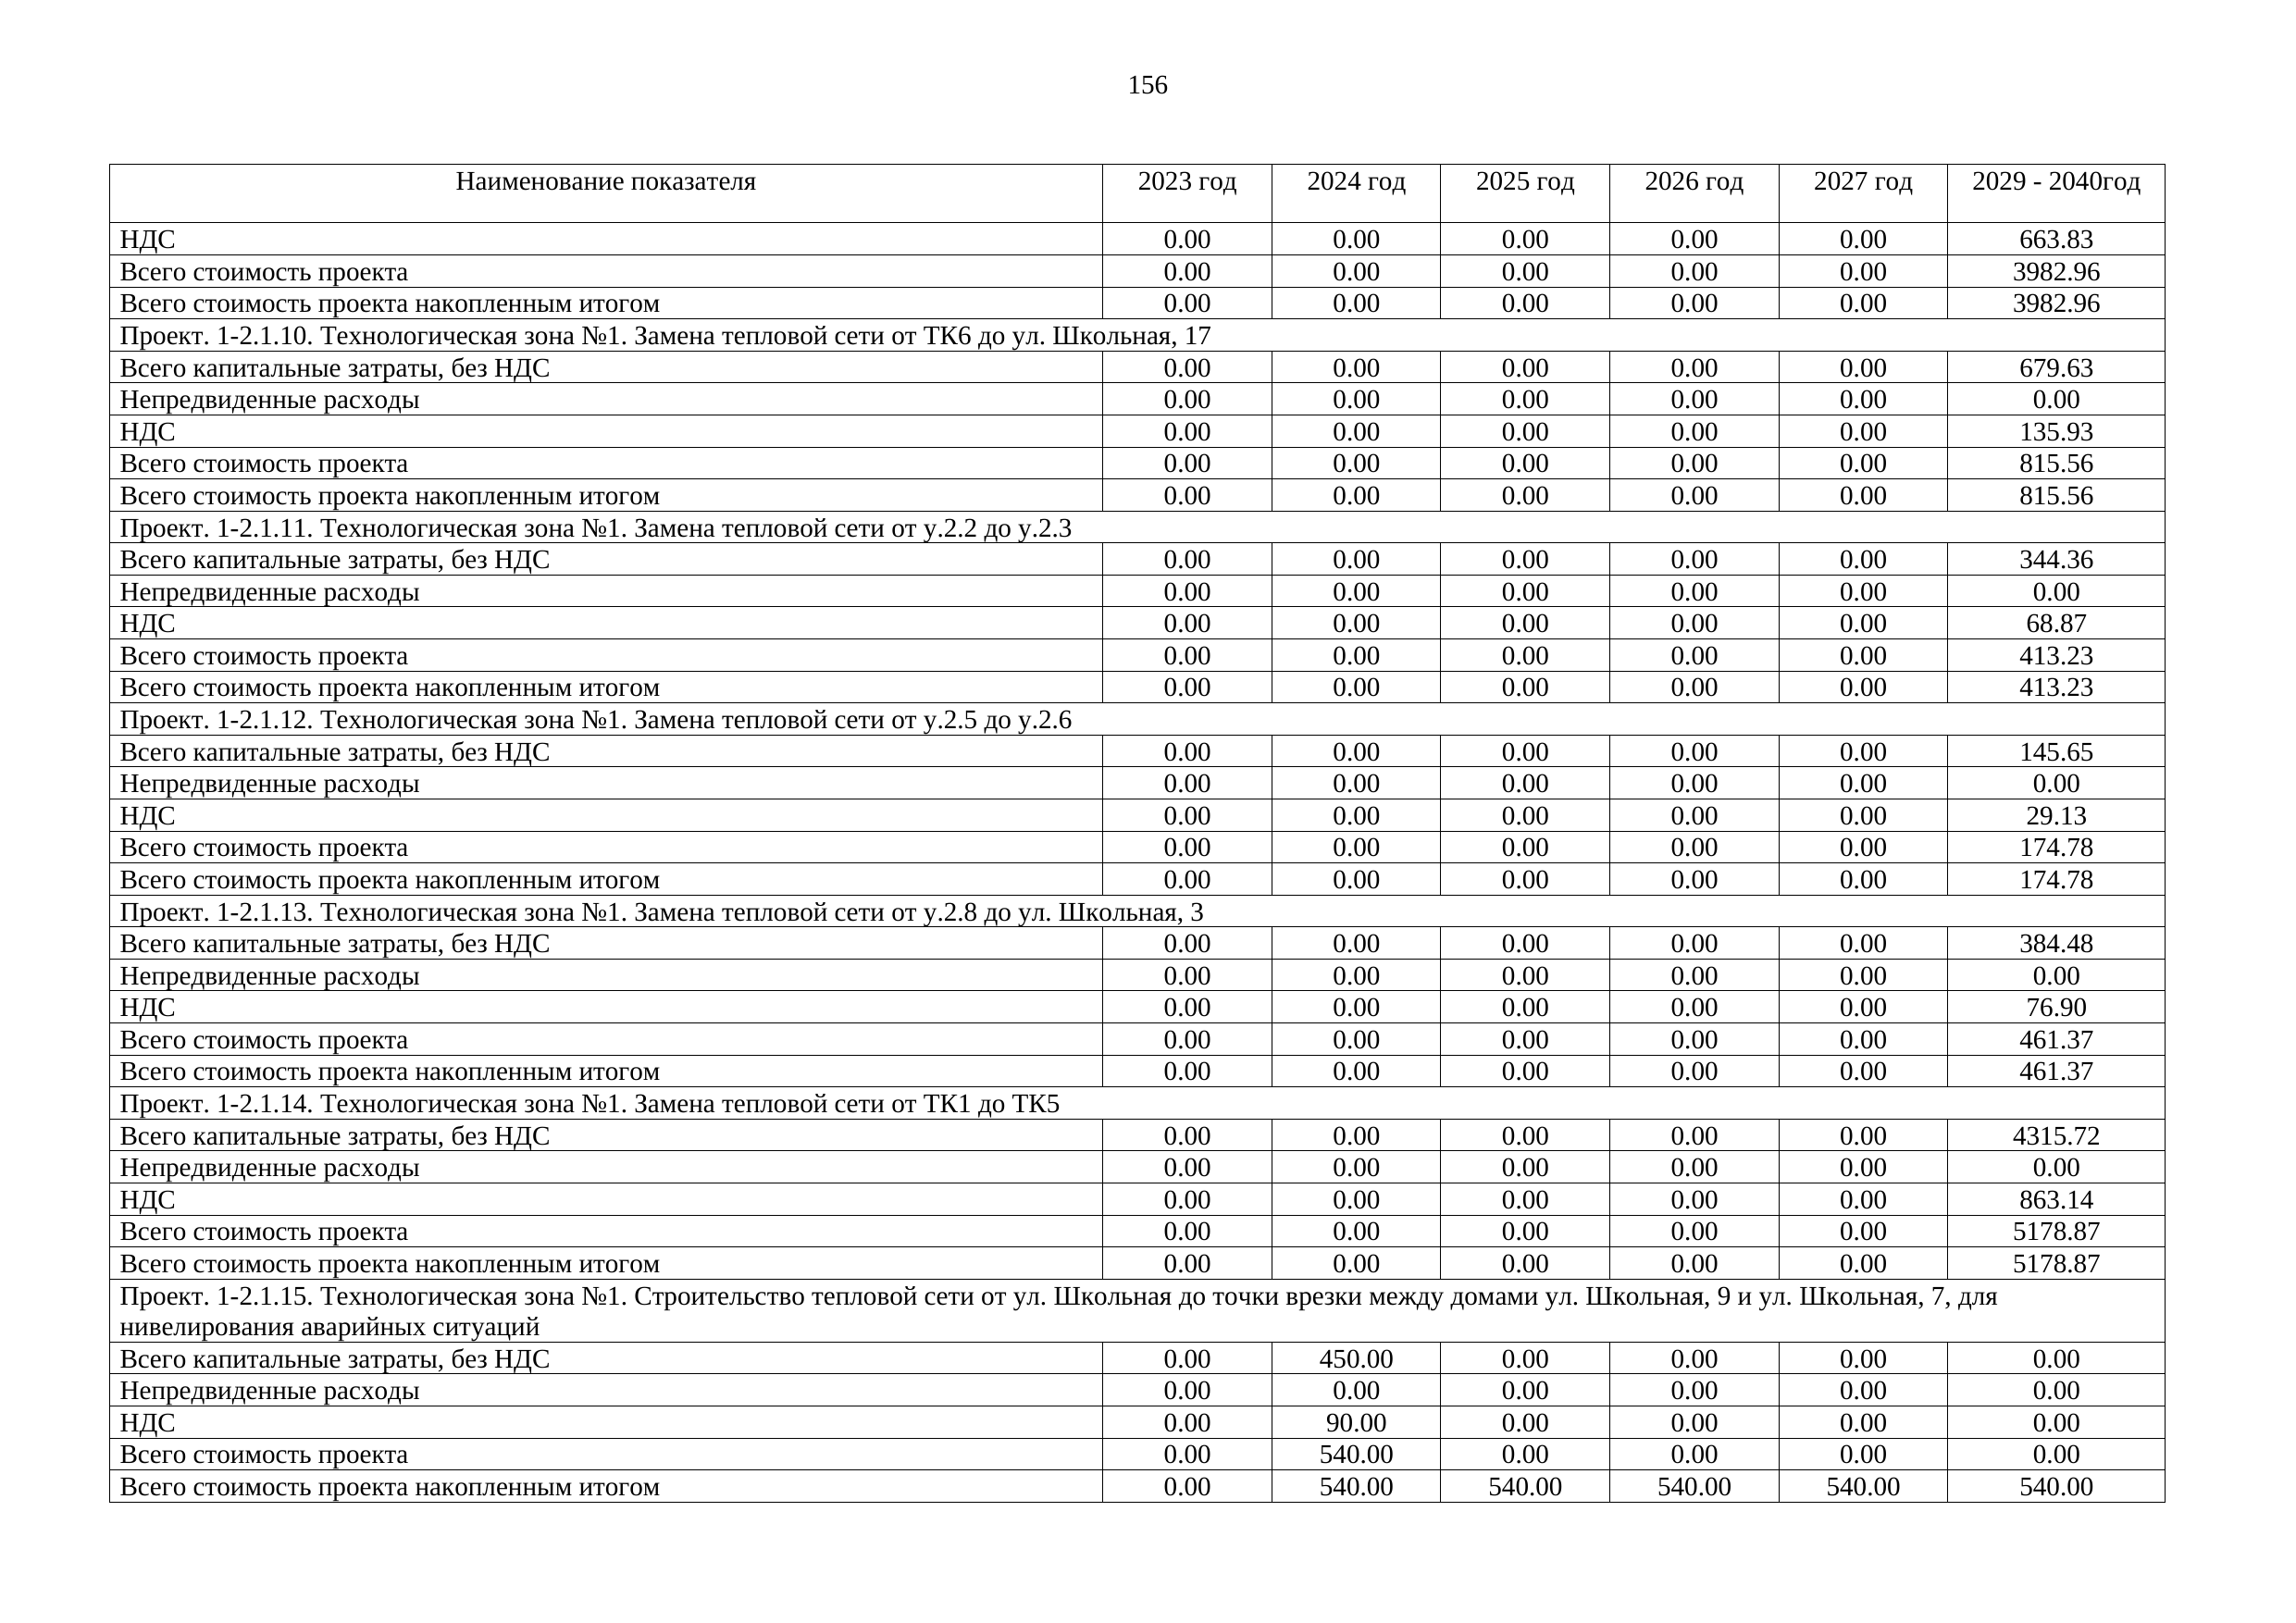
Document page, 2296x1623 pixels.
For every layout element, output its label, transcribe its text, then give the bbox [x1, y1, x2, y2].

table_cell 0.00 [1441, 1247, 1609, 1279]
table_cell 0.00 [1103, 543, 1272, 575]
table_cell 0.00 [1441, 352, 1609, 382]
table_cell 461.37 [1948, 1023, 2165, 1054]
table_cell 0.00 [1441, 1120, 1609, 1150]
table_cell 0.00 [1272, 639, 1440, 670]
table_cell НДС [110, 1406, 1102, 1437]
table_cell 0.00 [1103, 991, 1272, 1022]
table_cell 5178.87 [1948, 1216, 2165, 1246]
table_cell 0.00 [1441, 1183, 1609, 1214]
table_cell 0.00 [1441, 1343, 1609, 1373]
table_cell 0.00 [1441, 1439, 1609, 1469]
table_cell 0.00 [1610, 863, 1779, 895]
table_cell 0.00 [1441, 255, 1609, 286]
table_cell 0.00 [1610, 448, 1779, 478]
table_cell 0.00 [1103, 576, 1272, 606]
table_cell Всего стоимость проекта [110, 255, 1102, 286]
table_cell 0.00 [1272, 799, 1440, 830]
table_cell 0.00 [1780, 576, 1947, 606]
table_cell 0.00 [1610, 415, 1779, 446]
table_cell 0.00 [1441, 1151, 1609, 1183]
table_cell 0.00 [1610, 576, 1779, 606]
table_cell 0.00 [1948, 960, 2165, 990]
table_cell 0.00 [1780, 1406, 1947, 1437]
table_cell 0.00 [1103, 383, 1272, 415]
table_cell 0.00 [1610, 736, 1779, 766]
table_cell 0.00 [1610, 1151, 1779, 1183]
table_cell 0.00 [1780, 1247, 1947, 1279]
table_cell 0.00 [1103, 607, 1272, 638]
table_cell Непредвиденные расходы [110, 960, 1102, 990]
table_cell Всего капитальные затраты, без НДС [110, 1343, 1102, 1373]
table_cell 0.00 [1103, 927, 1272, 959]
table_cell Всего стоимость проекта накопленным итогом [110, 863, 1102, 895]
table_cell 0.00 [1610, 1120, 1779, 1150]
table_cell 0.00 [1272, 736, 1440, 766]
table_cell 0.00 [1610, 288, 1779, 318]
table_cell 0.00 [1103, 1151, 1272, 1183]
table_cell 0.00 [1441, 927, 1609, 959]
table_cell Непредвиденные расходы [110, 1374, 1102, 1406]
table_cell 0.00 [1272, 479, 1440, 511]
table_cell 0.00 [1103, 1374, 1272, 1406]
table_cell Всего стоимость проекта [110, 1216, 1102, 1246]
table_header 2026 год [1610, 165, 1779, 222]
table_cell 0.00 [1272, 960, 1440, 990]
table_cell 679.63 [1948, 352, 2165, 382]
table_cell 0.00 [1103, 1056, 1272, 1086]
table_cell 0.00 [1610, 1216, 1779, 1246]
table_cell 0.00 [1780, 543, 1947, 575]
table_cell 0.00 [1780, 255, 1947, 286]
table_cell 0.00 [1103, 960, 1272, 990]
table_header 2024 год [1272, 165, 1440, 222]
table_cell 0.00 [1103, 1120, 1272, 1150]
table_cell 0.00 [1103, 1183, 1272, 1214]
table_header 2027 год [1780, 165, 1947, 222]
table_cell 0.00 [1441, 576, 1609, 606]
table_cell 0.00 [1272, 832, 1440, 862]
table_cell 4315.72 [1948, 1120, 2165, 1150]
table_cell 0.00 [1780, 991, 1947, 1022]
table_cell 0.00 [1272, 576, 1440, 606]
table_cell 0.00 [1103, 255, 1272, 286]
table_cell 0.00 [1780, 288, 1947, 318]
table_cell 90.00 [1272, 1406, 1440, 1437]
table_cell Проект. 1-2.1.13. Технологическая зона №1. Замена тепловой сети от у.2.8 до ул. Школьная, 3 [110, 896, 2165, 926]
table_cell 0.00 [1272, 1023, 1440, 1054]
table_cell 0.00 [1441, 1216, 1609, 1246]
table_cell Непредвиденные расходы [110, 383, 1102, 415]
table_cell Всего капитальные затраты, без НДС [110, 352, 1102, 382]
table_cell 0.00 [1780, 383, 1947, 415]
table_cell 0.00 [1610, 543, 1779, 575]
table_cell 0.00 [1103, 223, 1272, 254]
table_cell Проект. 1-2.1.15. Технологическая зона №1. Строительство тепловой сети от ул. Школьная до точки врезки между домами ул. Школьная, 9 и ул. Школьная, 7, для нивелирования аварийных ситуаций [110, 1280, 2165, 1342]
table_cell Всего капитальные затраты, без НДС [110, 1120, 1102, 1150]
table_cell 0.00 [1610, 1439, 1779, 1469]
table_cell 0.00 [1780, 832, 1947, 862]
table_cell 0.00 [1441, 383, 1609, 415]
table_cell Всего стоимость проекта [110, 1439, 1102, 1469]
table_cell 0.00 [1103, 288, 1272, 318]
table_cell 76.90 [1948, 991, 2165, 1022]
table_cell 174.78 [1948, 832, 2165, 862]
table_cell НДС [110, 799, 1102, 830]
table_cell 413.23 [1948, 672, 2165, 702]
table_cell 0.00 [1610, 383, 1779, 415]
table_cell 0.00 [1441, 672, 1609, 702]
table_cell 29.13 [1948, 799, 2165, 830]
table_cell 0.00 [1441, 1056, 1609, 1086]
table_cell 3982.96 [1948, 288, 2165, 318]
table_cell 0.00 [1610, 672, 1779, 702]
table_cell 0.00 [1948, 1439, 2165, 1469]
table_cell НДС [110, 607, 1102, 638]
table_cell 68.87 [1948, 607, 2165, 638]
table_cell 0.00 [1948, 1343, 2165, 1373]
table_cell 0.00 [1610, 767, 1779, 799]
table_cell 0.00 [1103, 736, 1272, 766]
table_cell 0.00 [1441, 991, 1609, 1022]
table_cell Проект. 1-2.1.10. Технологическая зона №1. Замена тепловой сети от ТК6 до ул. Школьная, 17 [110, 319, 2165, 351]
table_cell 0.00 [1441, 1023, 1609, 1054]
table_cell Всего стоимость проекта накопленным итогом [110, 1247, 1102, 1279]
table_header 2023 год [1103, 165, 1272, 222]
table_cell 0.00 [1610, 960, 1779, 990]
table_cell 0.00 [1780, 352, 1947, 382]
table_cell 0.00 [1780, 415, 1947, 446]
table_cell 0.00 [1441, 479, 1609, 511]
table_cell 0.00 [1272, 1374, 1440, 1406]
table_cell 540.00 [1272, 1439, 1440, 1469]
table_cell НДС [110, 1183, 1102, 1214]
table_cell 0.00 [1780, 1216, 1947, 1246]
table_cell 0.00 [1948, 1406, 2165, 1437]
table_cell 0.00 [1780, 960, 1947, 990]
table_cell 0.00 [1103, 799, 1272, 830]
table_cell 0.00 [1780, 1023, 1947, 1054]
table_cell 0.00 [1780, 672, 1947, 702]
table_cell 0.00 [1272, 1151, 1440, 1183]
table_cell 0.00 [1103, 1406, 1272, 1437]
table_cell 450.00 [1272, 1343, 1440, 1373]
table_cell 0.00 [1441, 288, 1609, 318]
table_cell 0.00 [1441, 543, 1609, 575]
table_cell Всего стоимость проекта накопленным итогом [110, 672, 1102, 702]
table_cell 0.00 [1948, 1374, 2165, 1406]
table_cell 540.00 [1272, 1470, 1440, 1502]
table_cell Всего стоимость проекта [110, 1023, 1102, 1054]
table_cell 0.00 [1780, 1343, 1947, 1373]
table_cell 0.00 [1272, 255, 1440, 286]
table_cell НДС [110, 991, 1102, 1022]
table_cell 0.00 [1103, 1439, 1272, 1469]
table_cell 0.00 [1441, 960, 1609, 990]
table_cell 0.00 [1272, 383, 1440, 415]
table_cell 0.00 [1441, 607, 1609, 638]
table_cell 0.00 [1103, 352, 1272, 382]
table_cell 0.00 [1103, 639, 1272, 670]
table_cell 0.00 [1610, 1183, 1779, 1214]
table_cell 0.00 [1441, 863, 1609, 895]
table_cell 0.00 [1610, 799, 1779, 830]
table_cell 0.00 [1441, 448, 1609, 478]
table_cell 0.00 [1103, 1343, 1272, 1373]
table_cell 344.36 [1948, 543, 2165, 575]
table_cell 0.00 [1272, 352, 1440, 382]
table_cell 0.00 [1103, 1023, 1272, 1054]
table_cell 0.00 [1103, 479, 1272, 511]
table_cell 0.00 [1780, 223, 1947, 254]
table_cell 0.00 [1610, 1247, 1779, 1279]
table_cell 0.00 [1610, 1406, 1779, 1437]
table_cell 0.00 [1780, 736, 1947, 766]
table_cell Всего стоимость проекта [110, 448, 1102, 478]
table_cell 0.00 [1610, 1374, 1779, 1406]
table_cell 0.00 [1441, 799, 1609, 830]
table_cell 0.00 [1103, 1470, 1272, 1502]
table_cell 0.00 [1272, 415, 1440, 446]
table_cell 0.00 [1780, 927, 1947, 959]
table_cell 0.00 [1441, 736, 1609, 766]
table_cell 0.00 [1441, 832, 1609, 862]
table_cell 0.00 [1780, 1056, 1947, 1086]
table_cell Всего стоимость проекта накопленным итогом [110, 288, 1102, 318]
table_cell 0.00 [1948, 576, 2165, 606]
table_cell 0.00 [1272, 1183, 1440, 1214]
table_cell Проект. 1-2.1.11. Технологическая зона №1. Замена тепловой сети от у.2.2 до у.2.3 [110, 512, 2165, 542]
table_cell 384.48 [1948, 927, 2165, 959]
table_cell 0.00 [1610, 352, 1779, 382]
table_cell Всего стоимость проекта накопленным итогом [110, 479, 1102, 511]
table_cell 0.00 [1441, 1374, 1609, 1406]
table_cell 0.00 [1948, 383, 2165, 415]
table_cell Непредвиденные расходы [110, 576, 1102, 606]
table_cell 0.00 [1441, 223, 1609, 254]
table_cell 0.00 [1272, 672, 1440, 702]
table_cell 0.00 [1610, 1023, 1779, 1054]
table_cell 0.00 [1948, 767, 2165, 799]
table_cell 0.00 [1948, 1151, 2165, 1183]
table_cell Всего стоимость проекта накопленным итогом [110, 1056, 1102, 1086]
table_header 2029 - 2040год [1948, 165, 2165, 222]
table_cell 0.00 [1272, 448, 1440, 478]
table_cell 0.00 [1780, 767, 1947, 799]
table_cell НДС [110, 223, 1102, 254]
table_cell 0.00 [1272, 223, 1440, 254]
table_cell 0.00 [1780, 863, 1947, 895]
table_cell 0.00 [1103, 863, 1272, 895]
table_cell 0.00 [1780, 639, 1947, 670]
table_cell 3982.96 [1948, 255, 2165, 286]
table_cell 0.00 [1780, 479, 1947, 511]
table_cell 0.00 [1441, 1406, 1609, 1437]
table_cell Проект. 1-2.1.12. Технологическая зона №1. Замена тепловой сети от у.2.5 до у.2.6 [110, 703, 2165, 735]
table_cell 0.00 [1610, 639, 1779, 670]
table_cell 174.78 [1948, 863, 2165, 895]
table_cell 0.00 [1272, 288, 1440, 318]
table_cell 0.00 [1441, 639, 1609, 670]
table_cell 0.00 [1272, 1247, 1440, 1279]
table_cell 0.00 [1780, 1183, 1947, 1214]
table_cell 0.00 [1272, 1056, 1440, 1086]
table_cell 0.00 [1610, 607, 1779, 638]
table_cell 0.00 [1272, 863, 1440, 895]
table_cell Непредвиденные расходы [110, 1151, 1102, 1183]
table_cell 0.00 [1610, 832, 1779, 862]
table_cell 815.56 [1948, 448, 2165, 478]
table_cell 0.00 [1272, 1120, 1440, 1150]
table_cell 0.00 [1272, 1216, 1440, 1246]
table_cell 815.56 [1948, 479, 2165, 511]
table_cell 0.00 [1272, 767, 1440, 799]
table_cell 0.00 [1780, 1439, 1947, 1469]
table_cell 145.65 [1948, 736, 2165, 766]
table_cell 0.00 [1441, 767, 1609, 799]
table_cell Всего стоимость проекта [110, 832, 1102, 862]
table_cell Всего капитальные затраты, без НДС [110, 736, 1102, 766]
table_cell 0.00 [1610, 255, 1779, 286]
table_cell 0.00 [1103, 1216, 1272, 1246]
table_cell Всего стоимость проекта накопленным итогом [110, 1470, 1102, 1502]
table_cell 0.00 [1780, 799, 1947, 830]
table_cell 0.00 [1780, 607, 1947, 638]
table_cell 0.00 [1610, 1056, 1779, 1086]
table_cell 0.00 [1780, 1120, 1947, 1150]
table_cell 135.93 [1948, 415, 2165, 446]
table_cell 0.00 [1780, 1151, 1947, 1183]
table_cell 540.00 [1948, 1470, 2165, 1502]
table_header 2025 год [1441, 165, 1609, 222]
table_cell Всего стоимость проекта [110, 639, 1102, 670]
table_cell 863.14 [1948, 1183, 2165, 1214]
table_cell 0.00 [1103, 832, 1272, 862]
table_cell 0.00 [1610, 991, 1779, 1022]
table_cell 461.37 [1948, 1056, 2165, 1086]
table_cell НДС [110, 415, 1102, 446]
table_cell 0.00 [1103, 1247, 1272, 1279]
table_cell 540.00 [1610, 1470, 1779, 1502]
table_cell 0.00 [1272, 927, 1440, 959]
table_cell 0.00 [1610, 223, 1779, 254]
table_cell 0.00 [1780, 1374, 1947, 1406]
table_cell 0.00 [1103, 448, 1272, 478]
table_cell Непредвиденные расходы [110, 767, 1102, 799]
table_cell 0.00 [1272, 543, 1440, 575]
table_cell 0.00 [1610, 1343, 1779, 1373]
table_cell 663.83 [1948, 223, 2165, 254]
table_cell 540.00 [1441, 1470, 1609, 1502]
table_cell Всего капитальные затраты, без НДС [110, 543, 1102, 575]
table_header Наименование показателя [110, 165, 1102, 222]
table_cell 413.23 [1948, 639, 2165, 670]
table_cell 0.00 [1272, 991, 1440, 1022]
table_cell 0.00 [1610, 479, 1779, 511]
table_cell 0.00 [1441, 415, 1609, 446]
table_cell 540.00 [1780, 1470, 1947, 1502]
table_cell 0.00 [1610, 927, 1779, 959]
table_cell 0.00 [1780, 448, 1947, 478]
table_cell 0.00 [1103, 415, 1272, 446]
table_cell 5178.87 [1948, 1247, 2165, 1279]
table_cell 0.00 [1272, 607, 1440, 638]
table_cell 0.00 [1103, 672, 1272, 702]
table_cell Всего капитальные затраты, без НДС [110, 927, 1102, 959]
table_cell 0.00 [1103, 767, 1272, 799]
table_cell Проект. 1-2.1.14. Технологическая зона №1. Замена тепловой сети от ТК1 до ТК5 [110, 1087, 2165, 1119]
